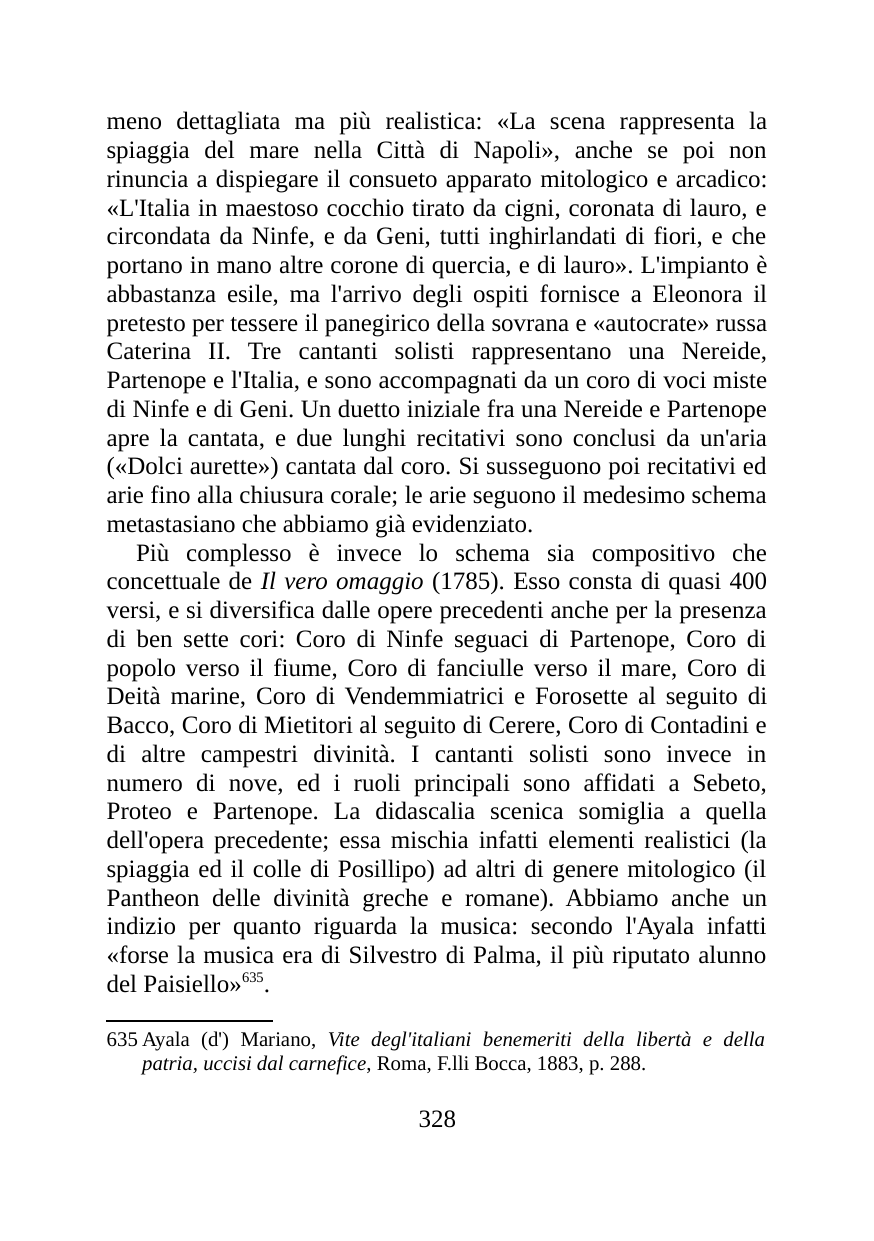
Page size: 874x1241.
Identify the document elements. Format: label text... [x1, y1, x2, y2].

text Ayala (d') Mariano, Vite degl'italiani benemeriti della libertà e della patria, uccisi dal carnefice, Roma, F.lli Bocca, 1883, p. 288. [106, 1027, 768, 1075]
text Più complesso è invece lo schema sia compositivo che concettuale de Il vero omaggio (1785). Esso consta di quasi 400 versi, e si diversifica dalle opere precedenti anche per la presenza di ben sette cori: Coro di Ninfe seguaci di Partenope, Coro di popolo verso il fiume, Coro di fanciulle verso il mare, Coro di Deità marine, Coro di Vendemmiatrici e Forosette al seguito di Bacco, Coro di Mietitori al seguito di Cerere, Coro di Contadini e di altre campestri divinità. I cantanti solisti sono invece in numero di nove, ed i ruoli principali sono affidati a Sebeto, Proteo e Partenope. La didascalia scenica somiglia a quella dell'opera precedente; essa mischia infatti elementi realistici (la spiaggia ed il colle di Posillipo) ad altri di genere mitologico (il Pantheon delle divinità greche e romane). Abbiamo anche un indizio per quanto riguarda la musica: secondo l'Ayala infatti «forse la musica era di Silvestro di Palma, il più riputato alunno del Paisiello». [106, 538, 768, 998]
text meno dettagliata ma più realistica: «La scena rappresenta la spiaggia del mare nella Città di Napoli», anche se poi non rinuncia a dispiegare il consueto apparato mitologico e arcadico: «L'Italia in maestoso cocchio tirato da cigni, coronata di lauro, e circondata da Ninfe, e da Geni, tutti inghirlandati di fiori, e che portano in mano altre corone di quercia, e di lauro». L'impianto è abbastanza esile, ma l'arrivo degli ospiti fornisce a Eleonora il pretesto per tessere il panegirico della sovrana e «autocrate» russa Caterina II. Tre cantanti solisti rappresentano una Nereide, Partenope e l'Italia, e sono accompagnati da un coro di voci miste di Ninfe e di Geni. Un duetto iniziale fra una Nereide e Partenope apre la cantata, e due lunghi recitativi sono conclusi da un'aria («Dolci aurette») cantata dal coro. Si susseguono poi recitativi ed arie fino alla chiusura corale; le arie seguono il medesimo schema metastasiano che abbiamo già evidenziato. [106, 106, 768, 538]
